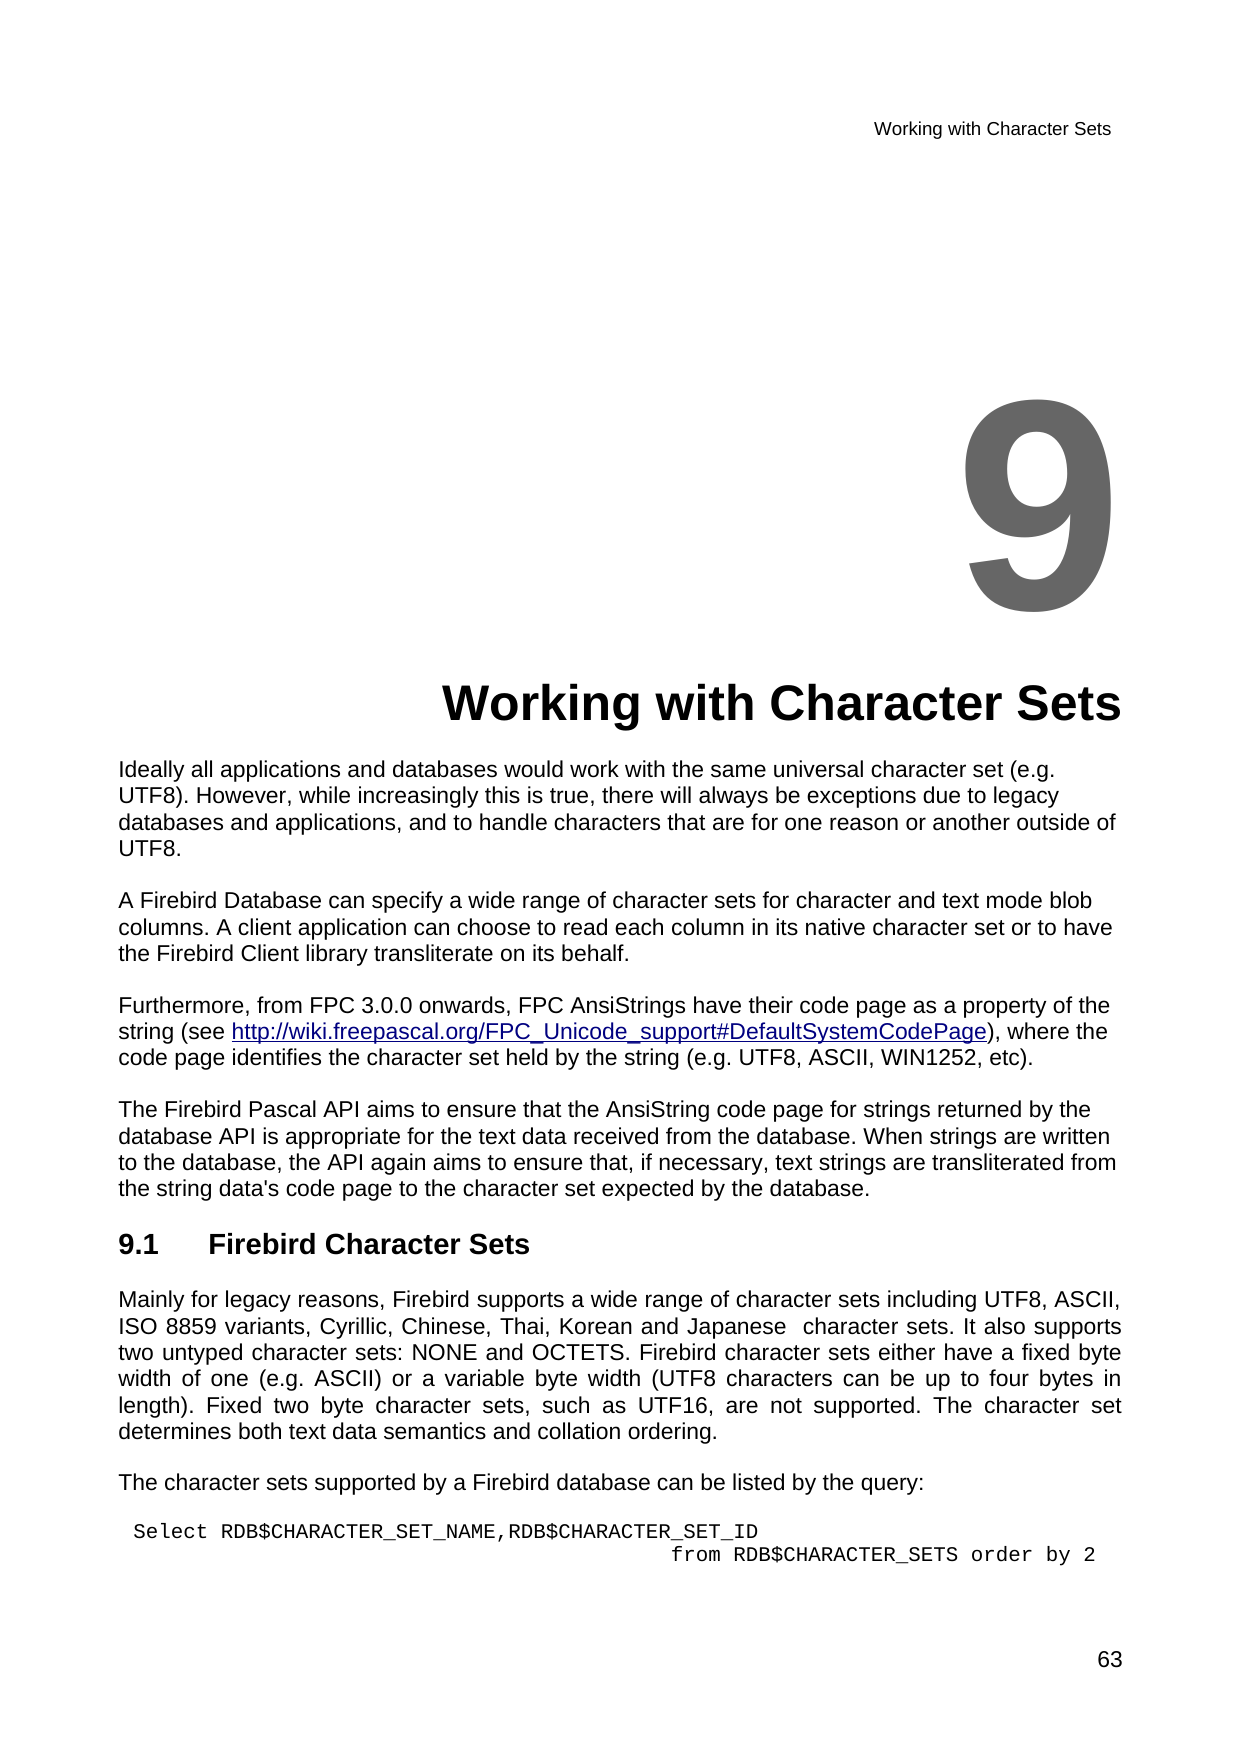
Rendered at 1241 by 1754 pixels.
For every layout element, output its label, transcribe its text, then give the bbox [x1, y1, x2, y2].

subtitle Firebird Character Sets [118, 1227, 1122, 1261]
text Mainly for legacy reasons, Firebird supports a wide range of character sets including UTF8, ASCII, ISO 8859 variants, Cyrillic, Chinese, Thai, Korean and Japanese character sets. It also supports two untyped character sets: NONE and OCTETS. Firebird character sets either have a fixed byte width of one (e.g. ASCII) or a variable byte width (UTF8 characters can be up to four bytes in length). Fixed two byte character sets, such as UTF16, are not supported. The character set determines both text data semantics and collation ordering. [118, 1286, 1122, 1444]
text The character sets supported by a Firebird database can be listed by the query: [118, 1469, 1122, 1496]
text from RDB$CHARACTER_SETS order by 2 [133, 1544, 1122, 1568]
text Select RDB$CHARACTER_SET_NAME,RDB$CHARACTER_SET_ID [133, 1521, 1122, 1544]
text A Firebird Database can specify a wide range of character sets for character and text mode blob columns. A client application can choose to read each column in its native character set or to have the Firebird Client library transliterate on its behalf. [118, 887, 1122, 966]
text The Firebird Pascal API aims to ensure that the AnsiString code page for strings returned by the database API is appropriate for the text data received from the database. When strings are written to the database, the API again aims to ensure that, if necessary, text strings are transliterated from the string data's code page to the character set expected by the database. [118, 1096, 1122, 1202]
subtitle Working with Character Sets [81, 328, 1122, 731]
text Furthermore, from FPC 3.0.0 onwards, FPC AnsiStrings have their code page as a property of the string (see http://wiki.freepascal.org/FPC_Unicode_support#DefaultSystemCodePage), where the code page identifies the character set held by the string (e.g. UTF8, ASCII, WIN1252, etc). [118, 992, 1122, 1071]
text Ideally all applications and databases would work with the same universal character set (e.g. UTF8). However, while increasingly this is true, there will always be exceptions due to legacy databases and applications, and to handle characters that are for one reason or another outside of UTF8. [118, 756, 1122, 862]
